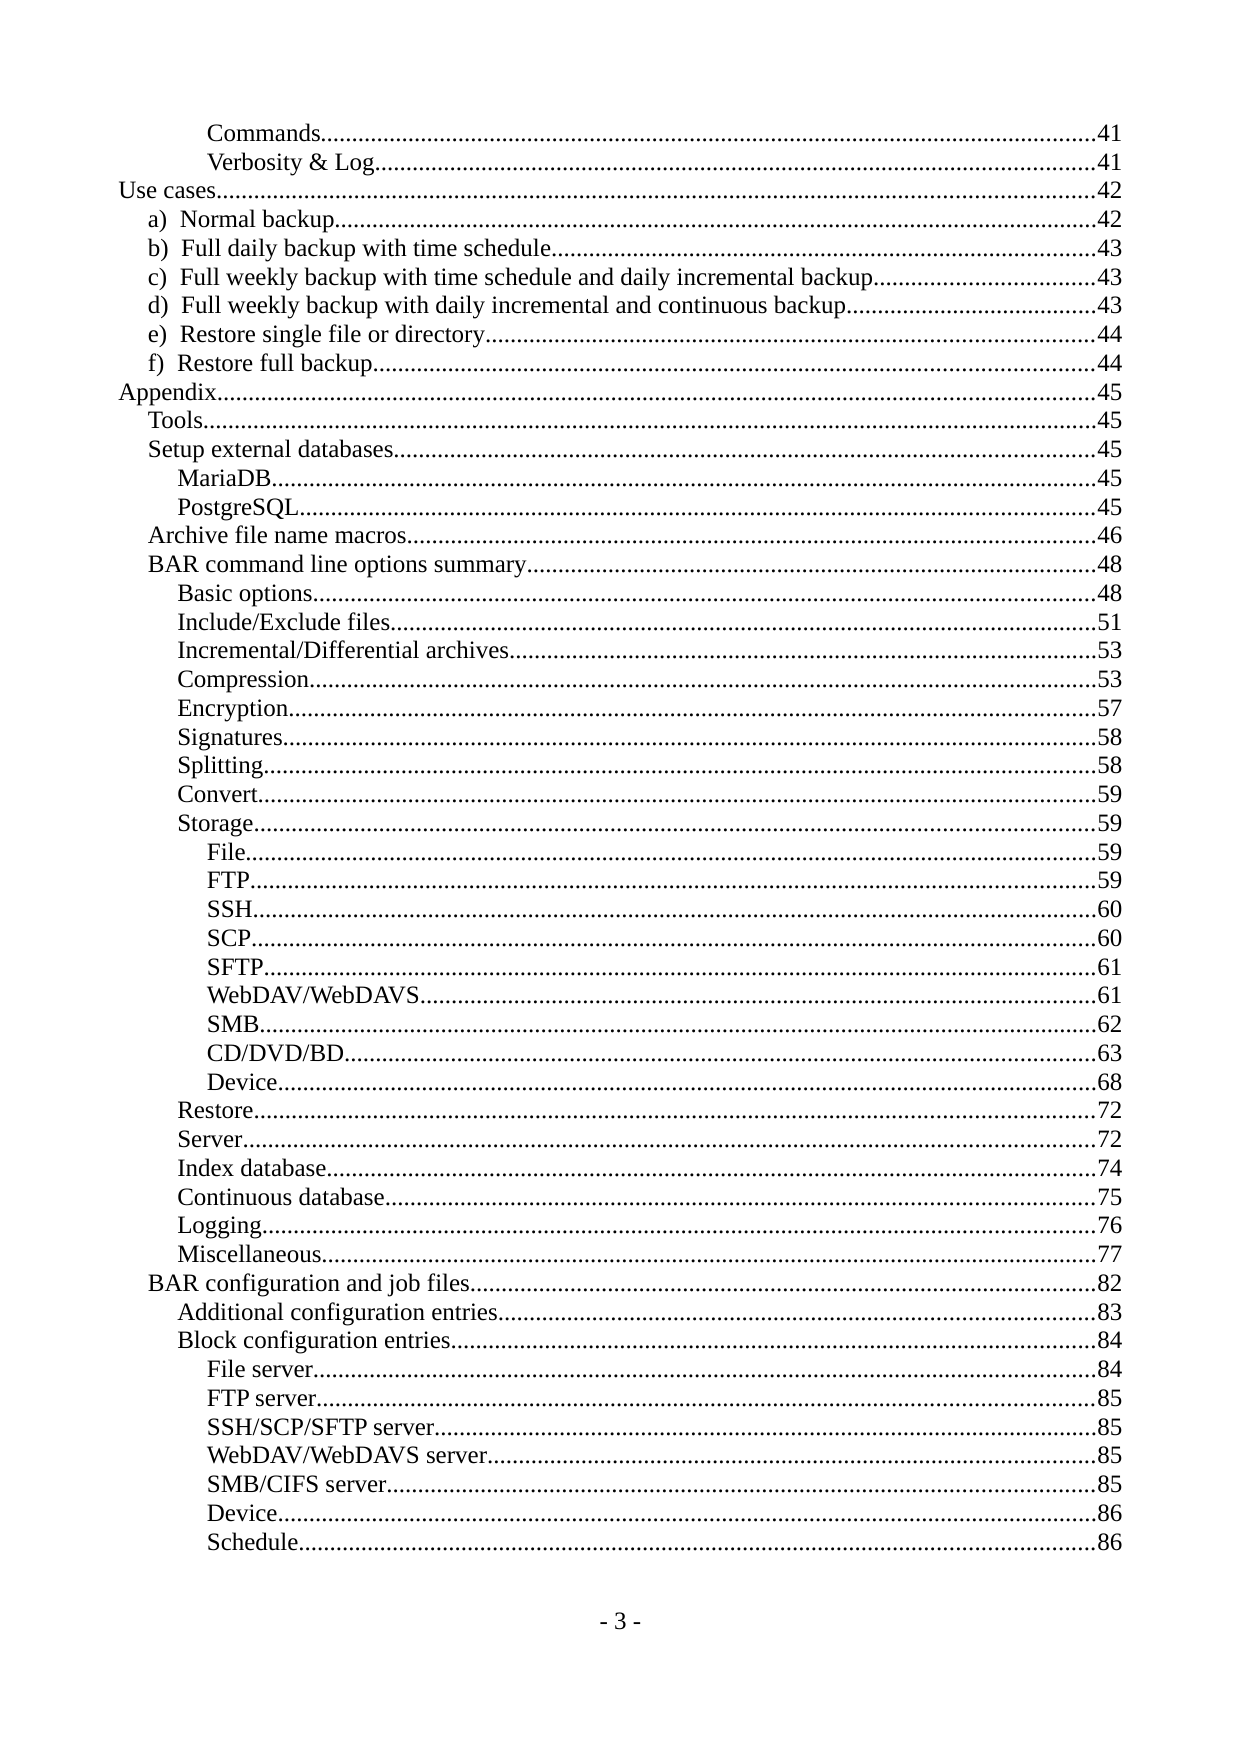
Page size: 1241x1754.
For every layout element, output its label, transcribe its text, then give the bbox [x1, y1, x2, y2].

text FTP server 85 [207, 1383, 1122, 1412]
text WebDAV/WebDAVS server 85 [207, 1441, 1122, 1469]
text Setup external databases 45 [148, 434, 1122, 463]
text Convert 59 [177, 779, 1122, 808]
text Verbosity & Log 41 [207, 147, 1122, 176]
text Commands 41 [207, 118, 1122, 147]
text PostgreSQL 45 [177, 492, 1122, 521]
text e) Restore single file or directory 44 [148, 319, 1122, 348]
text Tools 45 [148, 406, 1122, 434]
text Device 68 [207, 1067, 1122, 1096]
text Basic options 48 [177, 578, 1122, 607]
text a) Normal backup 42 [148, 204, 1122, 233]
text Storage 59 [177, 808, 1122, 837]
text Block configuration entries 84 [177, 1326, 1122, 1354]
text c) Full weekly backup with time schedule and daily incremental backup 43 [148, 262, 1122, 291]
text BAR configuration and job files 82 [148, 1268, 1122, 1297]
text CD/DVD/BD 63 [207, 1038, 1122, 1067]
text Include/Exclude files 51 [177, 607, 1122, 636]
text f) Restore full backup 44 [148, 348, 1122, 377]
text SMB/CIFS server 85 [207, 1469, 1122, 1498]
text WebDAV/WebDAVS 61 [207, 981, 1122, 1009]
text Schedule 86 [207, 1527, 1122, 1556]
text SSH/SCP/SFTP server 85 [207, 1412, 1122, 1441]
text SSH 60 [207, 894, 1122, 923]
text File server 84 [207, 1354, 1122, 1383]
text d) Full weekly backup with daily incremental and continuous backup 43 [148, 291, 1122, 319]
text Compression 53 [177, 664, 1122, 693]
text Server 72 [177, 1124, 1122, 1153]
text b) Full daily backup with time schedule 43 [148, 233, 1122, 262]
text BAR command line options summary 48 [148, 549, 1122, 578]
text Incremental/Differential archives 53 [177, 636, 1122, 664]
text SFTP 61 [207, 952, 1122, 981]
text Splitting 58 [177, 751, 1122, 779]
text File 59 [207, 837, 1122, 866]
text Appendix 45 [118, 377, 1122, 406]
text Continuous database 75 [177, 1182, 1122, 1211]
text Additional configuration entries 83 [177, 1297, 1122, 1326]
text Miscellaneous 77 [177, 1239, 1122, 1268]
text Index database 74 [177, 1153, 1122, 1182]
text SCP 60 [207, 923, 1122, 952]
text SMB 62 [207, 1009, 1122, 1038]
text Archive file name macros 46 [148, 521, 1122, 549]
text Device 86 [207, 1498, 1122, 1527]
text MariaDB 45 [177, 463, 1122, 492]
text Encryption 57 [177, 693, 1122, 722]
text Restore 72 [177, 1096, 1122, 1124]
text Signatures 58 [177, 722, 1122, 751]
text FTP 59 [207, 866, 1122, 894]
text Use cases 42 [118, 176, 1122, 204]
text Logging 76 [177, 1211, 1122, 1239]
